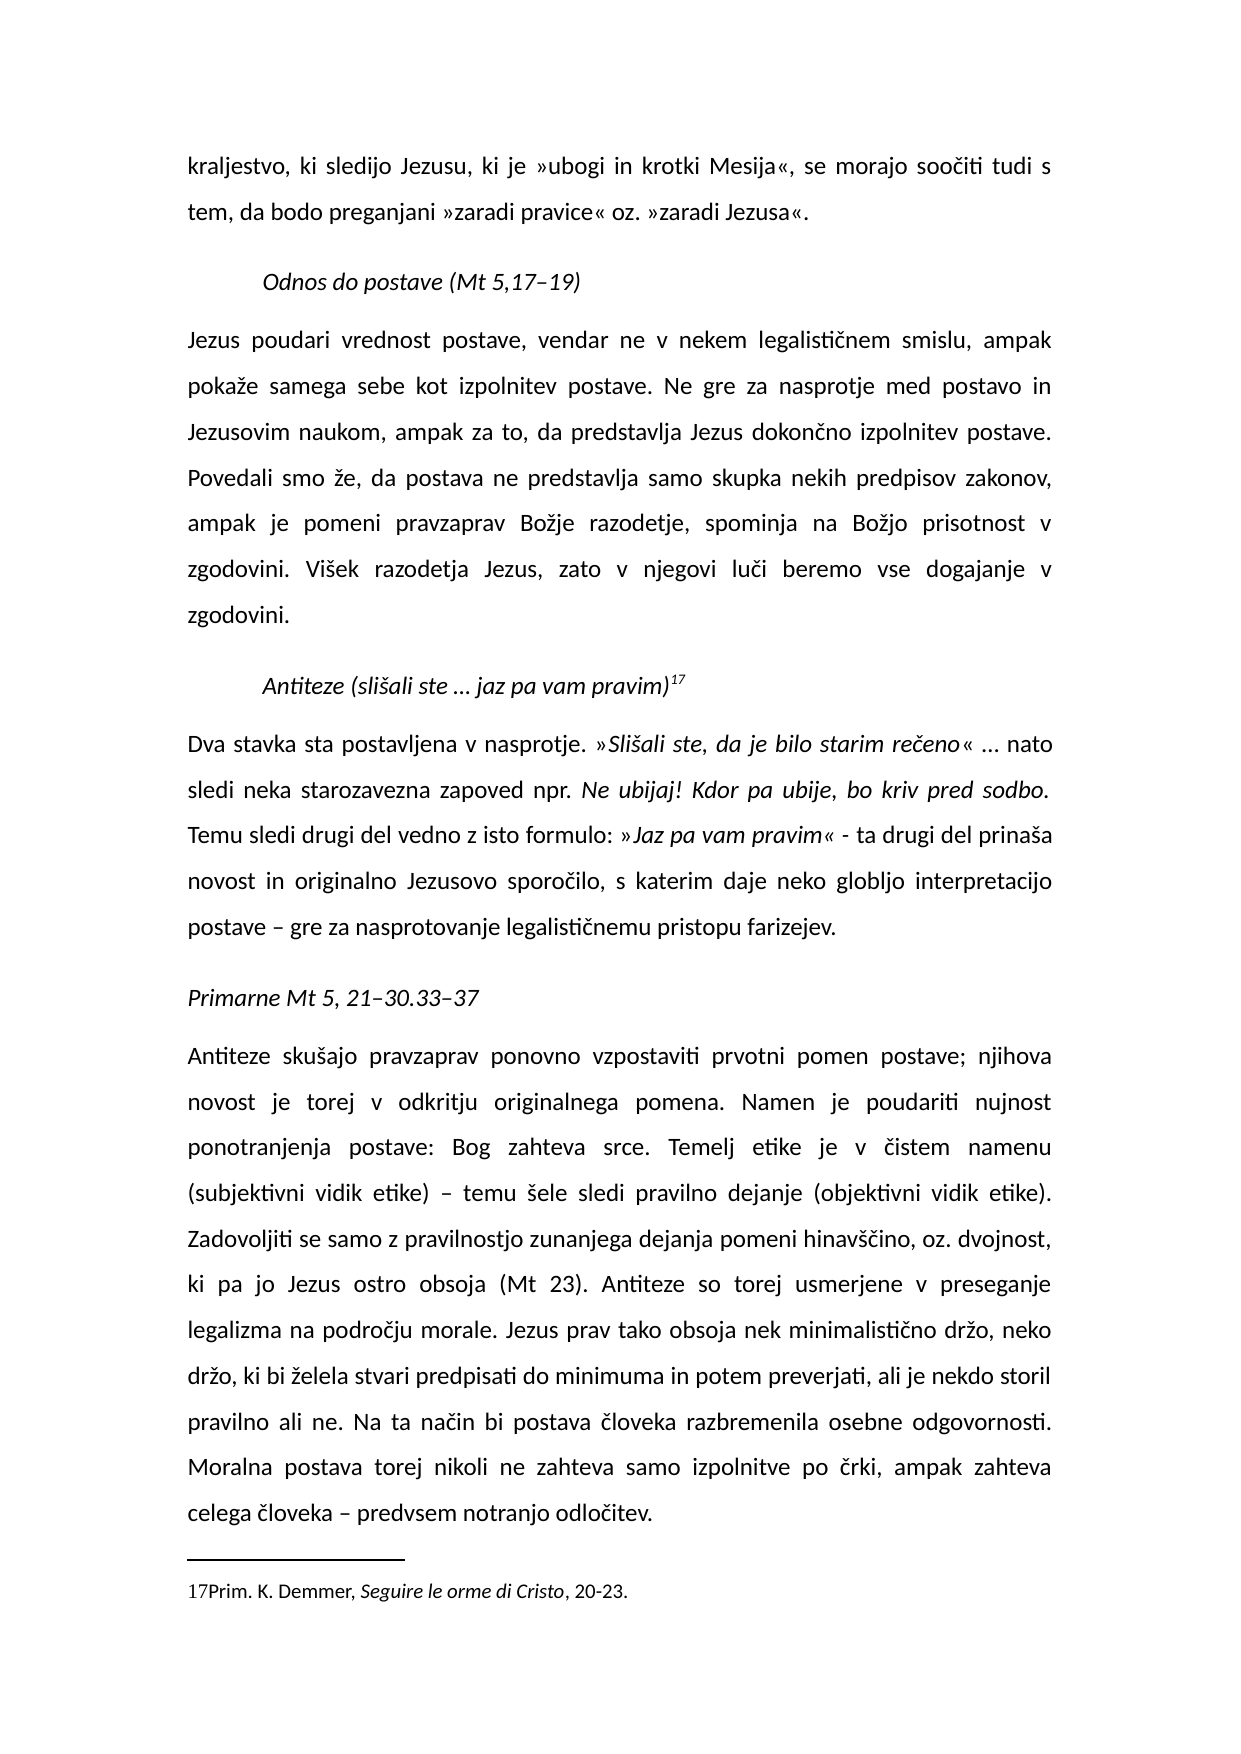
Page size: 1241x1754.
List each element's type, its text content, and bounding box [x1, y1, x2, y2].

subtitle Antiteze (slišali ste … jaz pa vam pravim) [187, 670, 1053, 700]
text kraljestvo, ki sledijo Jezusu, ki je »ubogi in krotki Mesija«, se morajo soočiti tudi s tem, da bodo preganjani »zaradi pravice« oz. »zaradi Jezusa«. [187, 150, 1053, 226]
subtitle Odnos do postave (Mt 5,17–19) [187, 266, 1053, 297]
subtitle Primarne Mt 5, 21–30.33–37 [187, 982, 1053, 1012]
text Antiteze skušajo pravzaprav ponovno vzpostaviti prvotni pomen postave; njihova novost je torej v odkritju originalnega pomena. Namen je poudariti nujnost ponotranjenja postave: Bog zahteva srce. Temelj etike je v čistem namenu (subjektivni vidik etike) – temu šele sledi pravilno dejanje (objektivni vidik etike). Zadovoljiti se samo z pravilnostjo zunanjega dejanja pomeni hinavščino, oz. dvojnost, ki pa jo Jezus ostro obsoja (Mt 23). Antiteze so torej usmerjene v preseganje legalizma na področju morale. Jezus prav tako obsoja nek minimalistično držo, neko držo, ki bi želela stvari predpisati do minimuma in potem preverjati, ali je nekdo storil pravilno ali ne. Na ta način bi postava človeka razbremenila osebne odgovornosti. Moralna postava torej nikoli ne zahteva samo izpolnitve po črki, ampak zahteva celega človeka – predvsem notranjo odločitev. [187, 1040, 1053, 1528]
text Jezus poudari vrednost postave, vendar ne v nekem legalističnem smislu, ampak pokaže samega sebe kot izpolnitev postave. Ne gre za nasprotje med postavo in Jezusovim naukom, ampak za to, da predstavlja Jezus dokončno izpolnitev postave. Povedali smo že, da postava ne predstavlja samo skupka nekih predpisov zakonov, ampak je pomeni pravzaprav Božje razodetje, spominja na Božjo prisotnost v zgodovini. Višek razodetja Jezus, zato v njegovi luči beremo vse dogajanje v zgodovini. [187, 325, 1053, 629]
text Prim. K. Demmer, Seguire le orme di Cristo, 20-23. [187, 1578, 1053, 1604]
text Dva stavka sta postavljena v nasprotje. »Slišali ste, da je bilo starim rečeno« … nato sledi neka starozavezna zapoved npr. Ne ubijaj! Kdor pa ubije, bo kriv pred sodbo. Temu sledi drugi del vedno z isto formulo: »Jaz pa vam pravim« - ta drugi del prinaša novost in originalno Jezusovo sporočilo, s katerim daje neko globljo interpretacijo postave – gre za nasprotovanje legalističnemu pristopu farizejev. [187, 728, 1053, 941]
